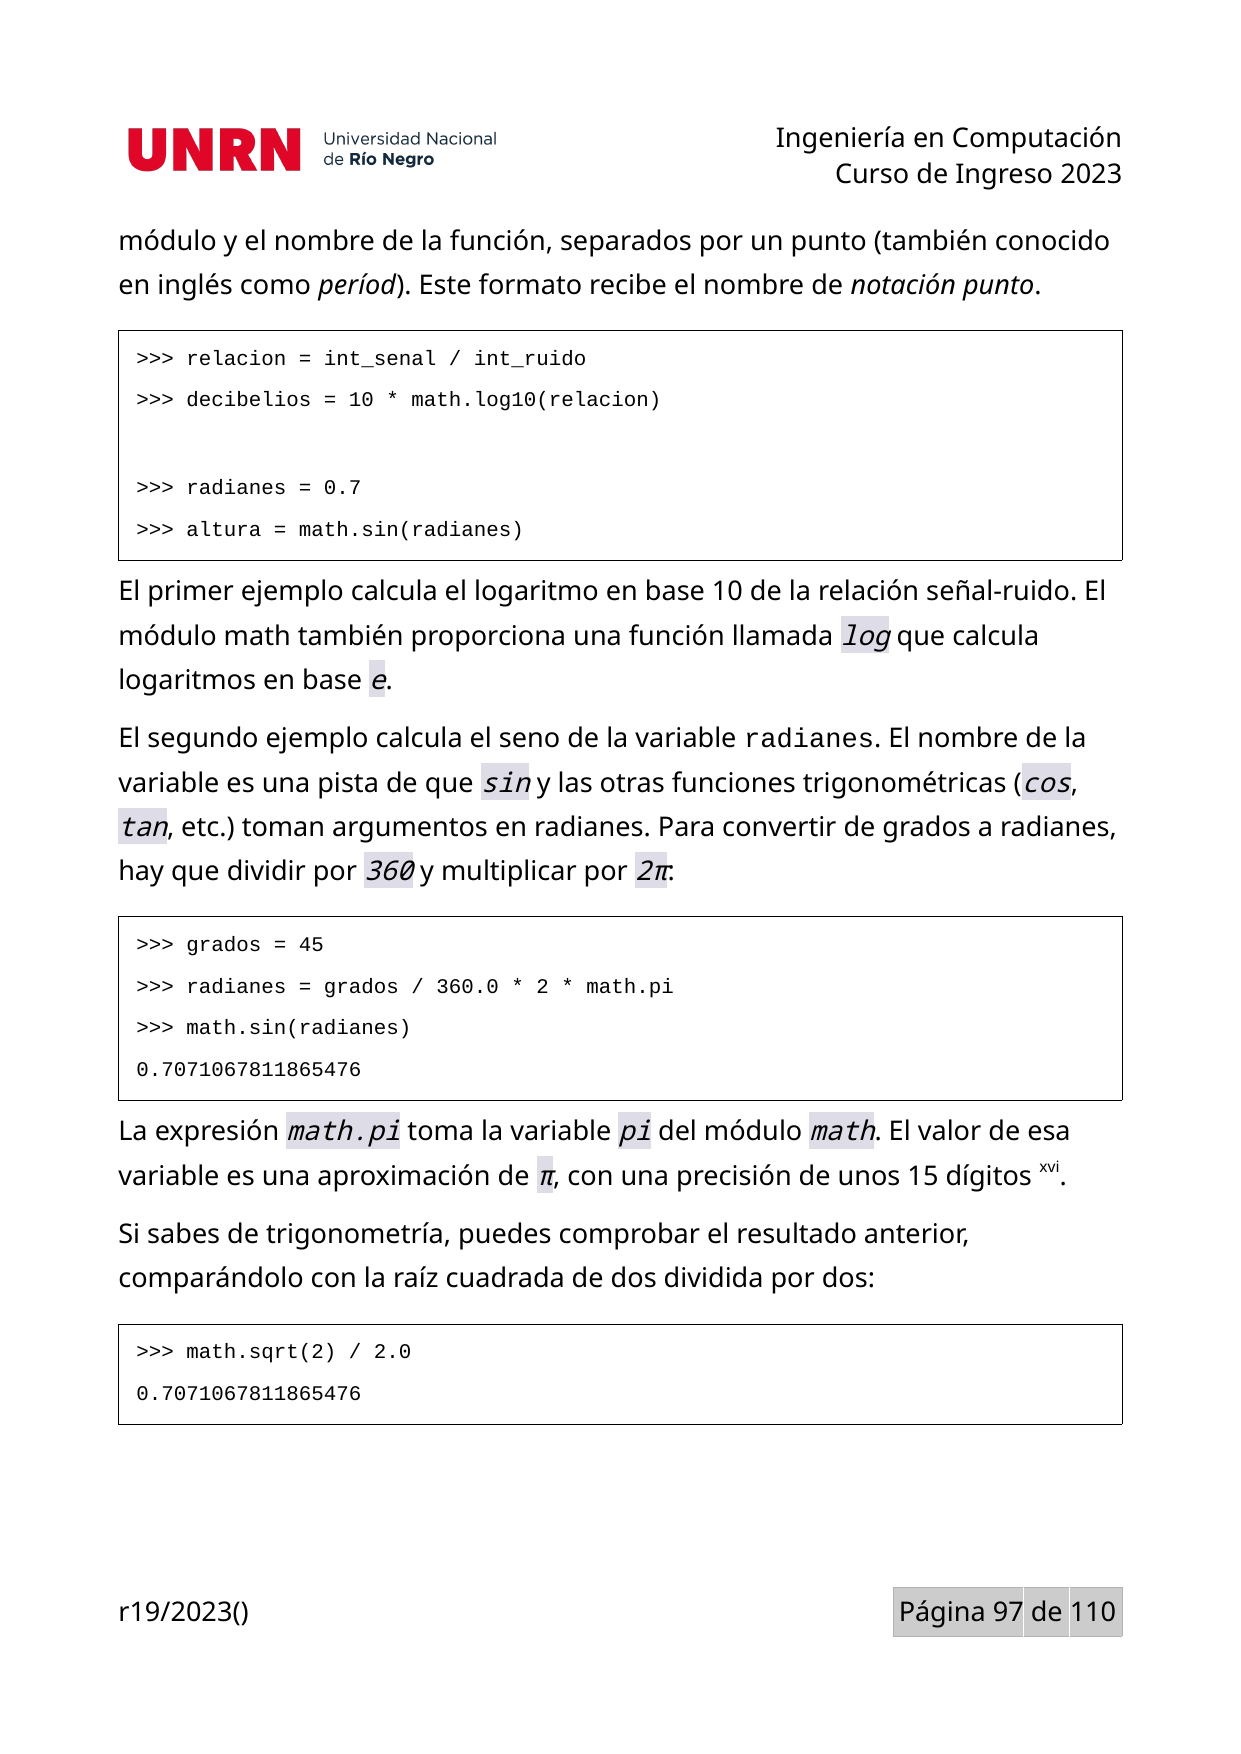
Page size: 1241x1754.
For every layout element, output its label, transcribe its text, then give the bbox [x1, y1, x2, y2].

text módulo y el nombre de la función, separados por un punto (también conocido en inglés como períod). Este formato recibe el nombre de notación punto. [118, 221, 1122, 302]
text >>> radianes = grados / 360.0 * 2 * math.pi [119, 958, 1122, 999]
text >>> radianes = 0.7 [119, 459, 1122, 501]
text El primer ejemplo calcula el logaritmo en base 10 de la relación señal-ruido. El módulo math también proporciona una función llamada log que calcula logaritmos en base e. [118, 572, 1122, 697]
text >>> math.sqrt(2) / 2.0 [119, 1325, 1122, 1365]
text El segundo ejemplo calcula el seno de la variable radianes. El nombre de la variable es una pista de que sin y las otras funciones trigonométricas (cos, tan, etc.) toman argumentos en radianes. Para convertir de grados a radianes, hay que dividir por 360 y multiplicar por 2π: [118, 719, 1122, 888]
text >>> math.sin(radianes) [119, 999, 1122, 1041]
text Si sabes de trigonometría, puedes comprobar el resultado anterior, comparándolo con la raíz cuadrada de dos dividida por dos: [118, 1215, 1122, 1296]
text 0.7071067811865476 [119, 1041, 1122, 1100]
text >>> altura = math.sin(radianes) [119, 501, 1122, 560]
picture [118, 118, 505, 180]
text La expresión math.pi toma la variable pi del módulo math. El valor de esa variable es una aproximación de π, con una precisión de unos 15 dígitos . [118, 1112, 1122, 1193]
text >>> relacion = int_senal / int_ruido [119, 331, 1122, 372]
text 0.7071067811865476 [119, 1365, 1122, 1424]
text >>> decibelios = 10 * math.log10(relacion) [119, 372, 1122, 431]
text >>> grados = 45 [119, 917, 1122, 958]
